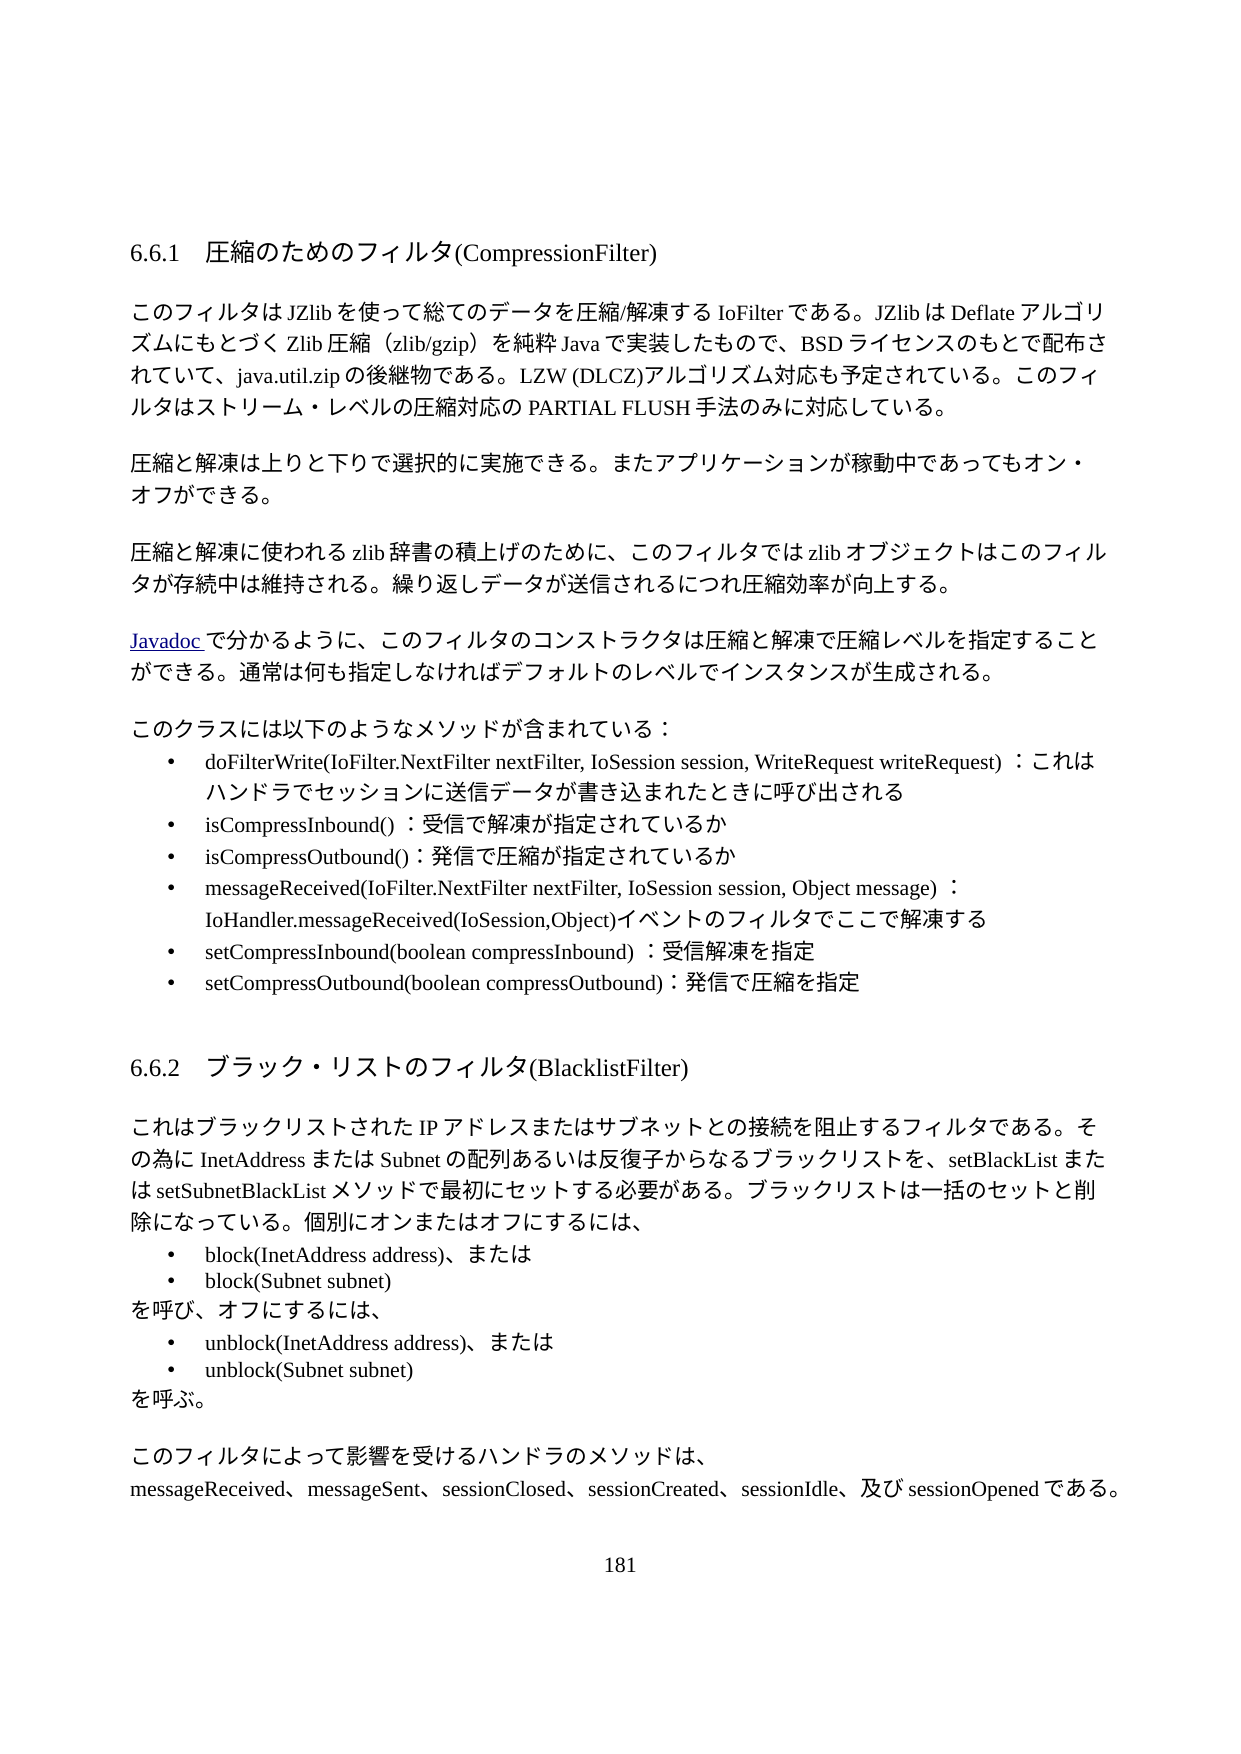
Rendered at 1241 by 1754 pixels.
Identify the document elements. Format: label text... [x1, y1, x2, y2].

text このクラスには以下のようなメソッドが含まれている： [130, 712, 1110, 744]
list block(Subnet subnet) [167, 1268, 1110, 1293]
text このフィルタによって影響を受けるハンドラのメソッドは、messageReceived、messageSent、sessionClosed、sessionCreated、sessionIdle、及びsessionOpenedである。 [130, 1439, 1110, 1502]
list unblock(InetAddress address)、または [167, 1325, 1110, 1357]
text を呼ぶ。 [130, 1382, 1110, 1414]
list setCompressOutbound(boolean compressOutbound)：発信で圧縮を指定 [167, 965, 1110, 997]
text Javadocで分かるように、このフィルタのコンストラクタは圧縮と解凍で圧縮レベルを指定することができる。通常は何も指定しなければデフォルトのレベルでインスタンスが生成される。 [130, 623, 1110, 687]
list messageReceived(IoFilter.NextFilter nextFilter, IoSession session, Object message) ：IoHandler.messageReceived(IoSession,Object)イベントのフィルタでここで解凍する [167, 870, 1110, 934]
subtitle ブラック・リストのフィルタ(BlacklistFilter) [130, 1047, 1110, 1084]
list unblock(Subnet subnet) [167, 1357, 1110, 1382]
list doFilterWrite(IoFilter.NextFilter nextFilter, IoSession session, WriteRequest writeRequest) ：これはハンドラでセッションに送信データが書き込まれたときに呼び出される [167, 744, 1110, 807]
text 圧縮と解凍に使われるzlib辞書の積上げのために、このフィルタではzlibオブジェクトはこのフィルタが存続中は維持される。繰り返しデータが送信されるにつれ圧縮効率が向上する。 [130, 535, 1110, 598]
list isCompressOutbound()：発信で圧縮が指定されているか [167, 839, 1110, 870]
text を呼び、オフにするには、 [130, 1293, 1110, 1325]
subtitle 圧縮のためのフィルタ(CompressionFilter) [130, 232, 1110, 268]
text これはブラックリストされたIPアドレスまたはサブネットとの接続を阻止するフィルタである。その為にInetAddressまたはSubnetの配列あるいは反復子からなるブラックリストを、setBlackListまたはsetSubnetBlackListメソッドで最初にセットする必要がある。ブラックリストは一括のセットと削除になっている。個別にオンまたはオフにするには、 [130, 1110, 1110, 1237]
text 圧縮と解凍は上りと下りで選択的に実施できる。またアプリケーションが稼動中であってもオン・オフができる。 [130, 446, 1110, 510]
text このフィルタはJZlibを使って総てのデータを圧縮/解凍するIoFilterである。JZlibはDeflateアルゴリズムにもとづくZlib圧縮（zlib/gzip）を純粋Javaで実装したもので、BSDライセンスのもとで配布されていて、java.util.zipの後継物である。LZW (DLCZ)アルゴリズム対応も予定されている。このフィルタはストリーム・レベルの圧縮対応の PARTIAL FLUSH手法のみに対応している。 [130, 294, 1110, 421]
list setCompressInbound(boolean compressInbound) ：受信解凍を指定 [167, 934, 1110, 965]
list block(InetAddress address)、または [167, 1237, 1110, 1268]
list isCompressInbound() ：受信で解凍が指定されているか [167, 807, 1110, 839]
